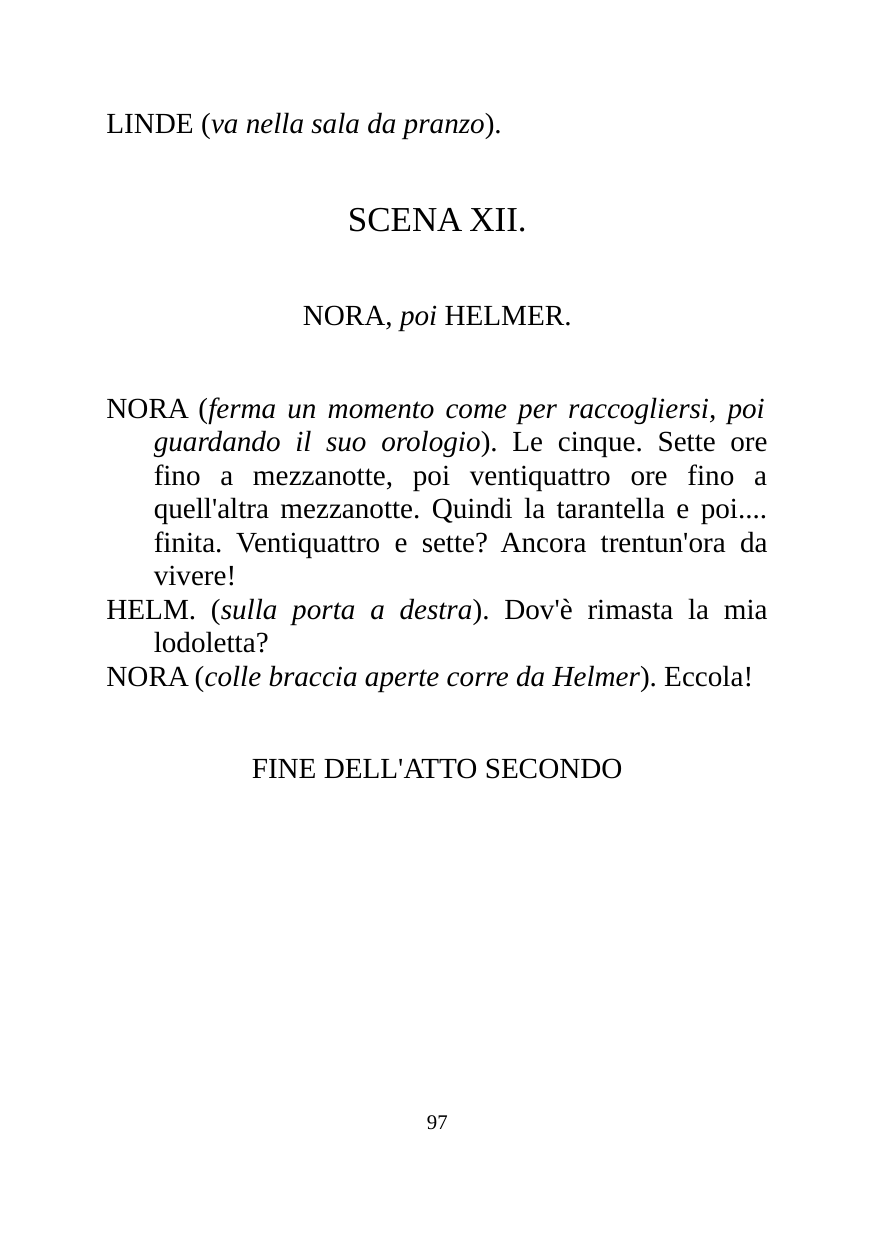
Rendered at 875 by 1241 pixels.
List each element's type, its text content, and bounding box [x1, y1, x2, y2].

text FINE DELL'ATTO SECONDO [106, 752, 768, 785]
text NORA (ferma un momento come per raccogliersi, poi guardando il suo orologio). Le cinque. Sette ore fino a mezzanotte, poi ventiquattro ore fino a quell'altra mezzanotte. Quindi la tarantella e poi.... finita. Ventiquattro e sette? Ancora trentun'ora da vivere! [106, 391, 768, 592]
text NORA (colle braccia aperte corre da Helmer). Eccola! [106, 659, 768, 693]
subtitle SCENA XII. [106, 199, 768, 239]
text HELM. (sulla porta a destra). Dov'è rimasta la mia lodoletta? [106, 592, 768, 659]
text LINDE (va nella sala da pranzo). [106, 106, 768, 140]
text NORA, poi HELMER. [106, 298, 768, 332]
